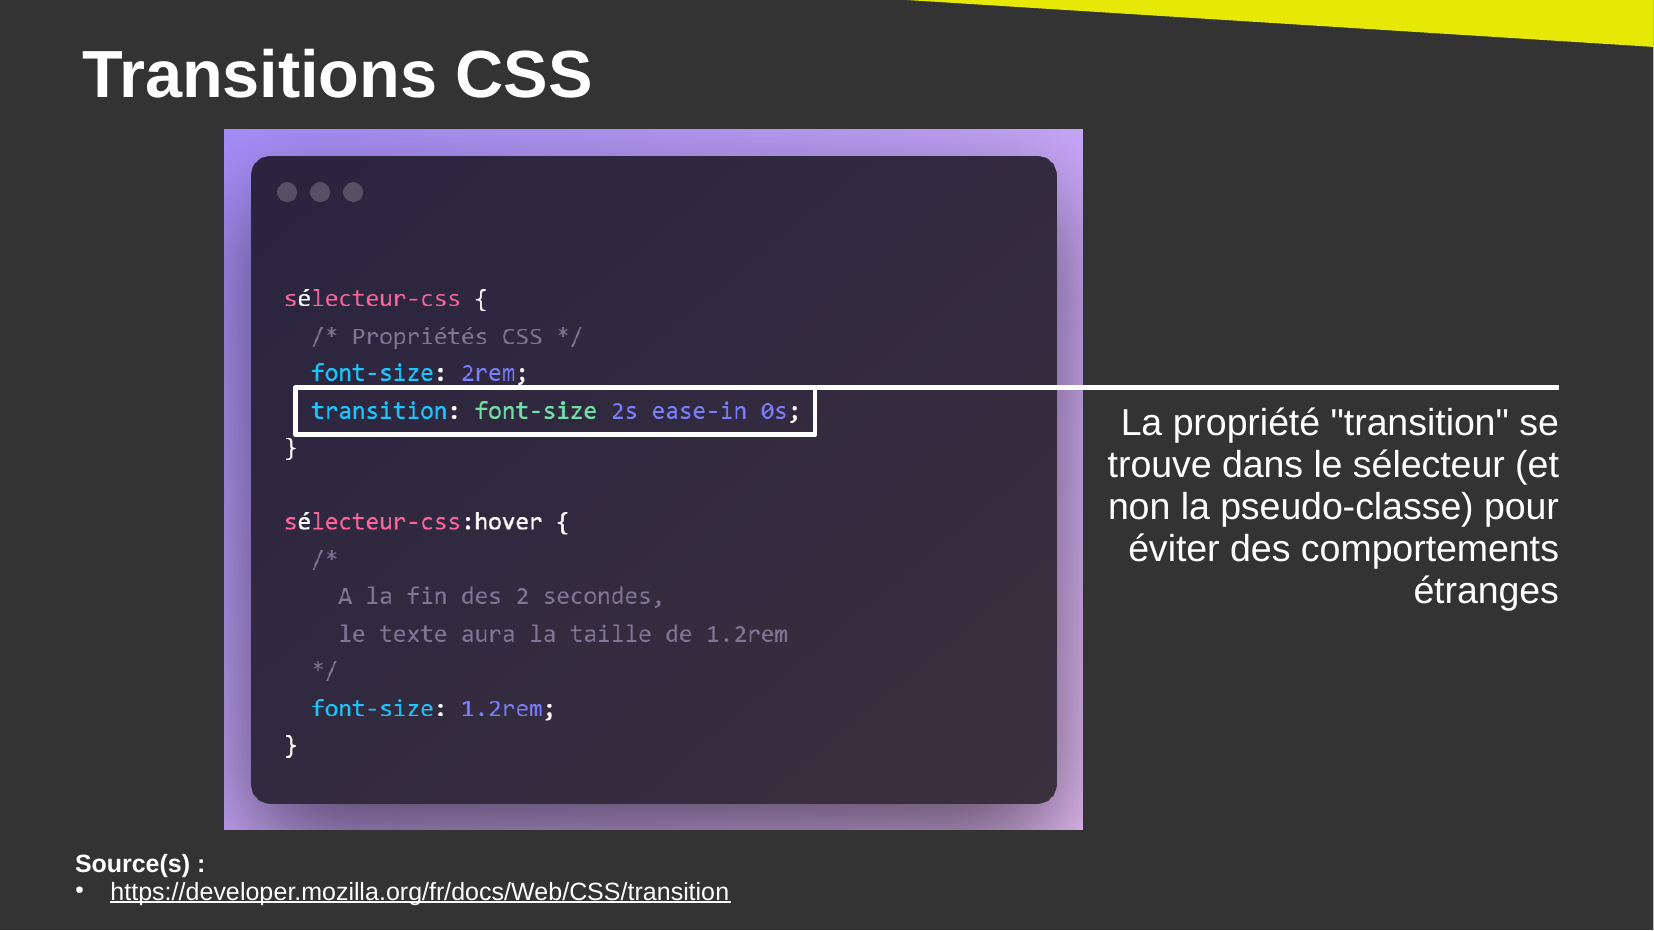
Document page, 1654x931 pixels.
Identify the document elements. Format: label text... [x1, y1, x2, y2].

text_box Source(s) : https://developer.mozilla.org/fr/docs/Web/CSS/transition [60, 841, 1546, 931]
title La propriété "transition" se trouve dans le sélecteur (et non la pseudo-classe) pour éviter des comportements étranges [1094, 401, 1560, 612]
picture [298, 390, 813, 432]
picture [224, 129, 1083, 830]
title Transitions CSS [82, 37, 1571, 114]
text_box [906, 0, 1654, 47]
